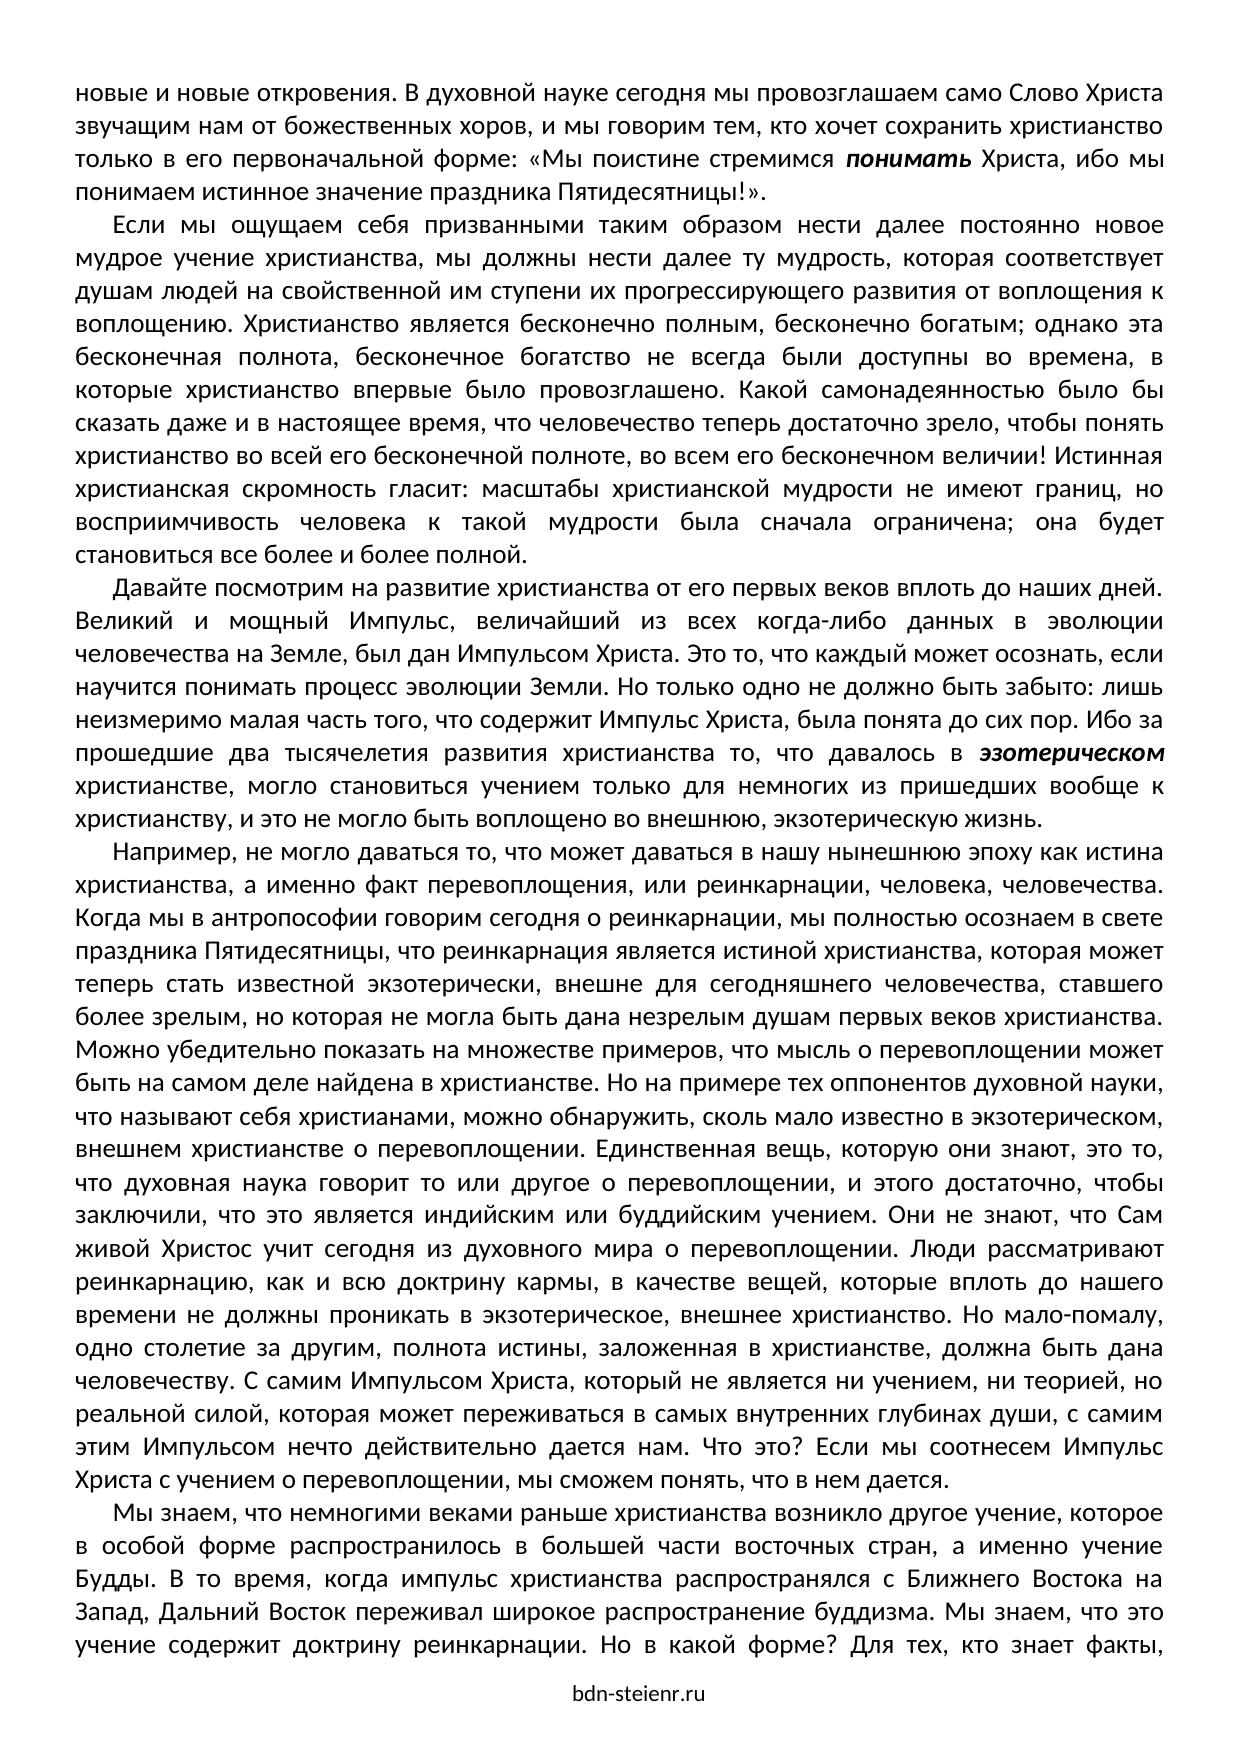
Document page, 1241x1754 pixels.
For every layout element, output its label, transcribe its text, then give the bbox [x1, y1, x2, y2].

text новые и новые откровения. В духовной науке сегодня мы провозглашаем само Слово Христа звучащим нам от божественных хоров, и мы говорим тем, кто хочет сохранить христианство только в его первоначальной форме: «Мы поистине стремимся понимать Христа, ибо мы понимаем истинное значение праздника Пятидесятницы!». [75, 75, 1165, 207]
text Если мы ощущаем себя призванными таким образом нести далее постоянно новое мудрое учение христианства, мы должны нести далее ту мудрость, которая соответствует душам людей на свойственной им ступени их прогрессирующего развития от воплощения к воплощению. Христианство является бесконечно полным, бесконечно богатым; однако эта бесконечная полнота, бесконечное богатство не всегда были доступны во времена, в которые христианство впервые было провозглашено. Какой самонадеянностью было бы сказать даже и в настоящее время, что человечество теперь достаточно зрело, чтобы понять христианство во всей его бесконечной полноте, во всем его бесконечном величии! Истинная христианская скромность гласит: масштабы христианской мудрости не имеют границ, но восприимчивость человека к такой мудрости была сначала ограничена; она будет становиться все более и более полной. [75, 207, 1165, 570]
text Мы знаем, что немногими веками раньше христианства возникло другое учение, которое в особой форме распространилось в большей части восточных стран, а именно учение Будды. В то время, когда импульс христианства распространялся с Ближнего Востока на Запад, Дальний Восток переживал широкое распространение буддизма. Мы знаем, что это учение содержит доктрину реинкарнации. Но в какой форме? Для тех, кто знает факты, [75, 1495, 1165, 1660]
text Например, не могло даваться то, что может даваться в нашу нынешнюю эпоху как истина христианства, а именно факт перевоплощения, или реинкарнации, человека, человечества. Когда мы в антропософии говорим сегодня о реинкарнации, мы полностью осознаем в свете праздника Пятидесятницы, что реинкарнация является истиной христианства, которая может теперь стать известной экзотерически, внешне для сегодняшнего человечества, ставшего более зрелым, но которая не могла быть дана незрелым душам первых веков христианства. Можно убедительно показать на множестве примеров, что мысль о перевоплощении может быть на самом деле найдена в христианстве. Но на примере тех оппонентов духовной науки, что называют себя христианами, можно обнаружить, сколь мало известно в экзотерическом, внешнем христианстве о перевоплощении. Единственная вещь, которую они знают, это то, что духовная наука говорит то или другое о перевоплощении, и этого достаточно, чтобы заключили, что это является индийским или буддийским учением. Они не знают, что Сам живой Христос учит сегодня из духовного мира о перевоплощении. Люди рассматривают реинкарнацию, как и всю доктрину кармы, в качестве вещей, которые вплоть до нашего времени не должны проникать в экзотерическое, внешнее христианство. Но мало-помалу, одно столетие за другим, полнота истины, заложенная в христианстве, должна быть дана человечеству. С самим Импульсом Христа, который не является ни учением, ни теорией, но реальной силой, которая может переживаться в самых внутренних глубинах души, с самим этим Импульсом нечто действительно дается нам. Что это? Если мы соотнесем Импульс Христа с учением о перевоплощении, мы сможем понять, что в нем дается. [75, 834, 1165, 1495]
text Давайте посмотрим на развитие христианства от его первых веков вплоть до наших дней. Великий и мощный Импульс, величайший из всех когда-либо данных в эволюции человечества на Земле, был дан Импульсом Христа. Это то, что каждый может осознать, если научится понимать процесс эволюции Земли. Но только одно не должно быть забыто: лишь неизмеримо малая часть того, что содержит Импульс Христа, была понята до сих пор. Ибо за прошедшие два тысячелетия развития христианства то, что давалось в эзотерическом христианстве, могло становиться учением только для немногих из пришедших вообще к христианству, и это не могло быть воплощено во внешнюю, экзотерическую жизнь. [75, 570, 1165, 834]
